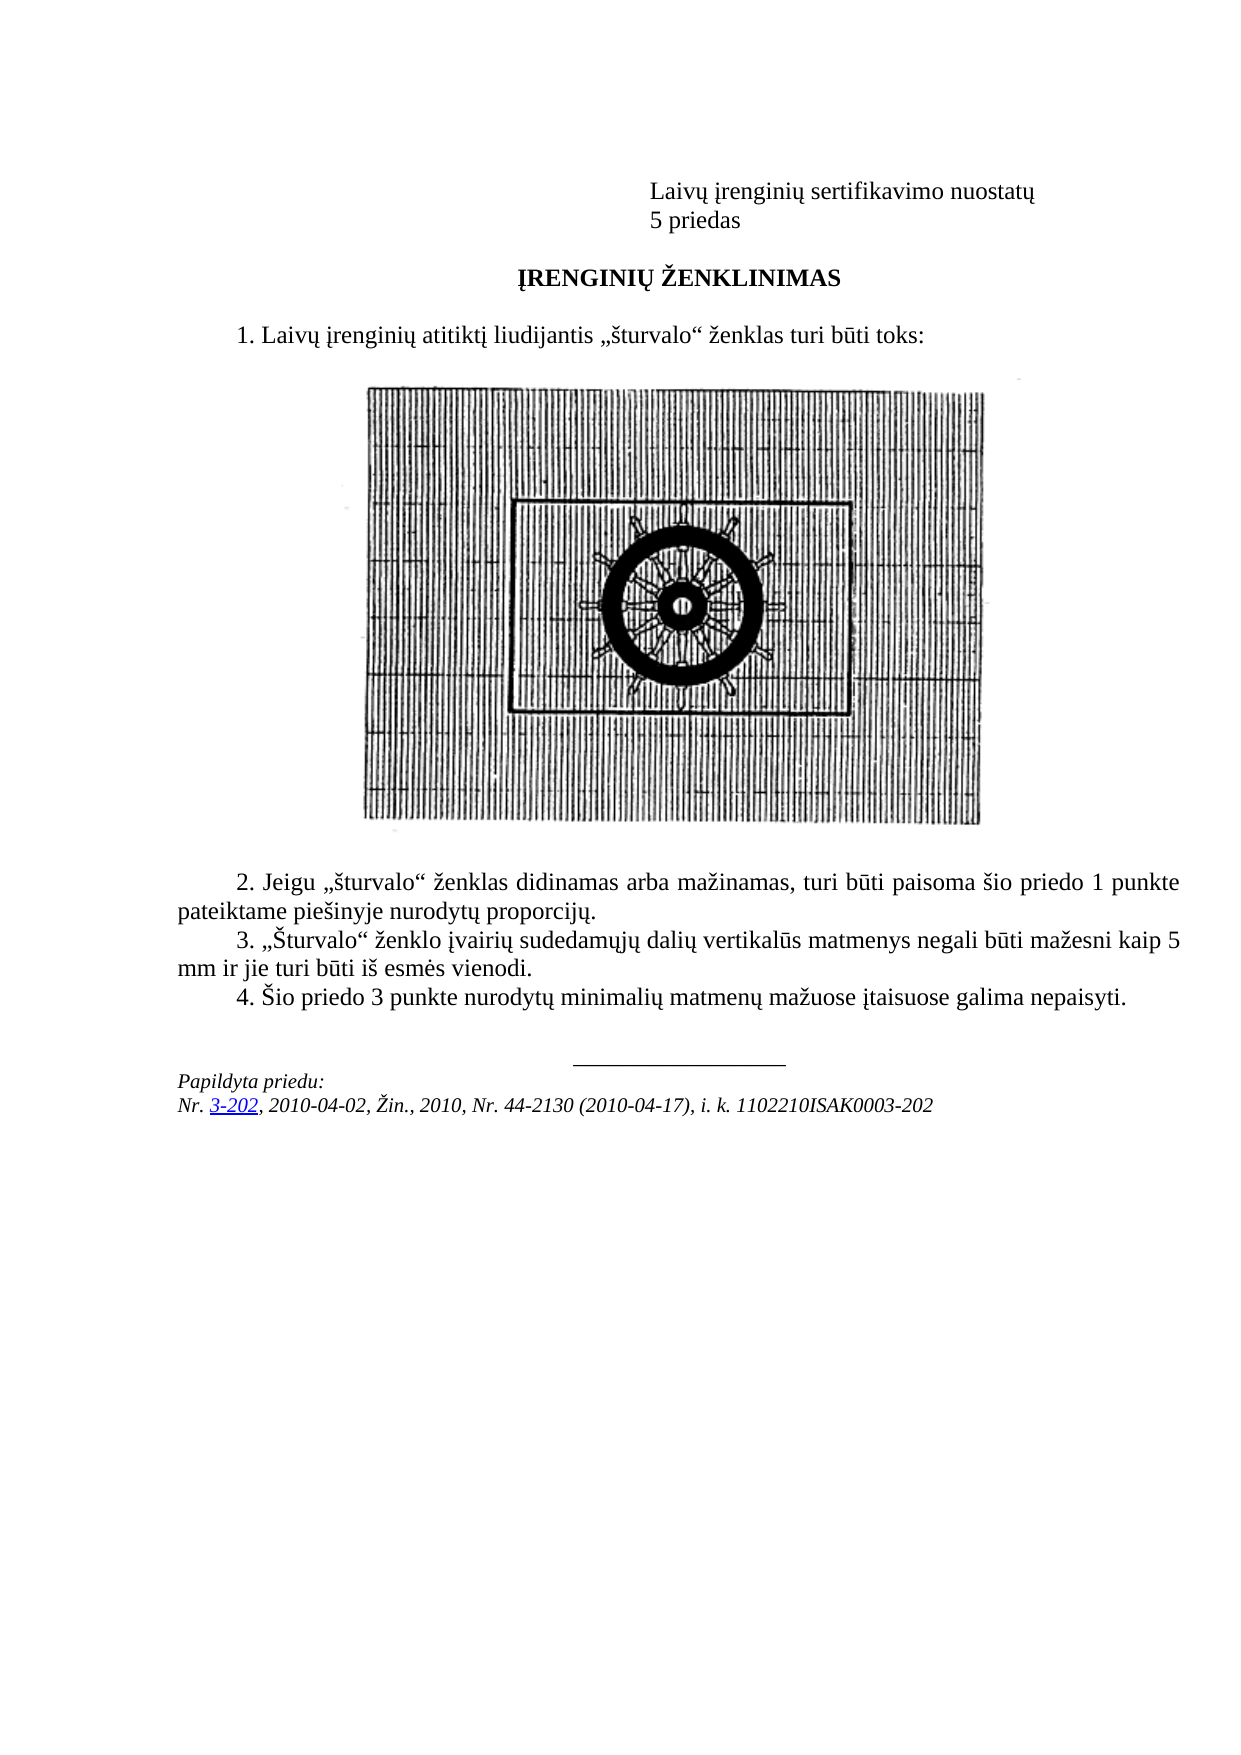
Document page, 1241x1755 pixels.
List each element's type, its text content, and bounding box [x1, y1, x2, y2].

text ĮRENGINIŲ ŽENKLINIMAS [177, 263, 1181, 291]
text Papildyta priedu: [177, 1068, 1181, 1093]
text Laivų įrenginių sertifikavimo nuostatų [649, 176, 1181, 205]
text 5 priedas [649, 205, 1181, 234]
text _________________ [177, 1040, 1181, 1068]
text 4. Šio priedo 3 punkte nurodytų minimalių matmenų mažuose įtaisuose galima nepaisyti. [177, 982, 1181, 1011]
text 2. Jeigu „šturvalo“ ženklas didinamas arba mažinamas, turi būti paisoma šio priedo 1 punkte pateiktame piešinyje nurodytų proporcijų. [177, 867, 1181, 925]
text Nr. 3-202, 2010-04-02, Žin., 2010, Nr. 44-2130 (2010-04-17), i. k. 1102210ISAK0003-202 [177, 1093, 1181, 1117]
text 1. Laivų įrenginių atitiktį liudijantis „šturvalo“ ženklas turi būti toks: [177, 320, 1181, 349]
text 3. „Šturvalo“ ženklo įvairių sudedamųjų dalių vertikalūs matmenys negali būti mažesni kaip 5 mm ir jie turi būti iš esmės vienodi. [177, 925, 1181, 982]
